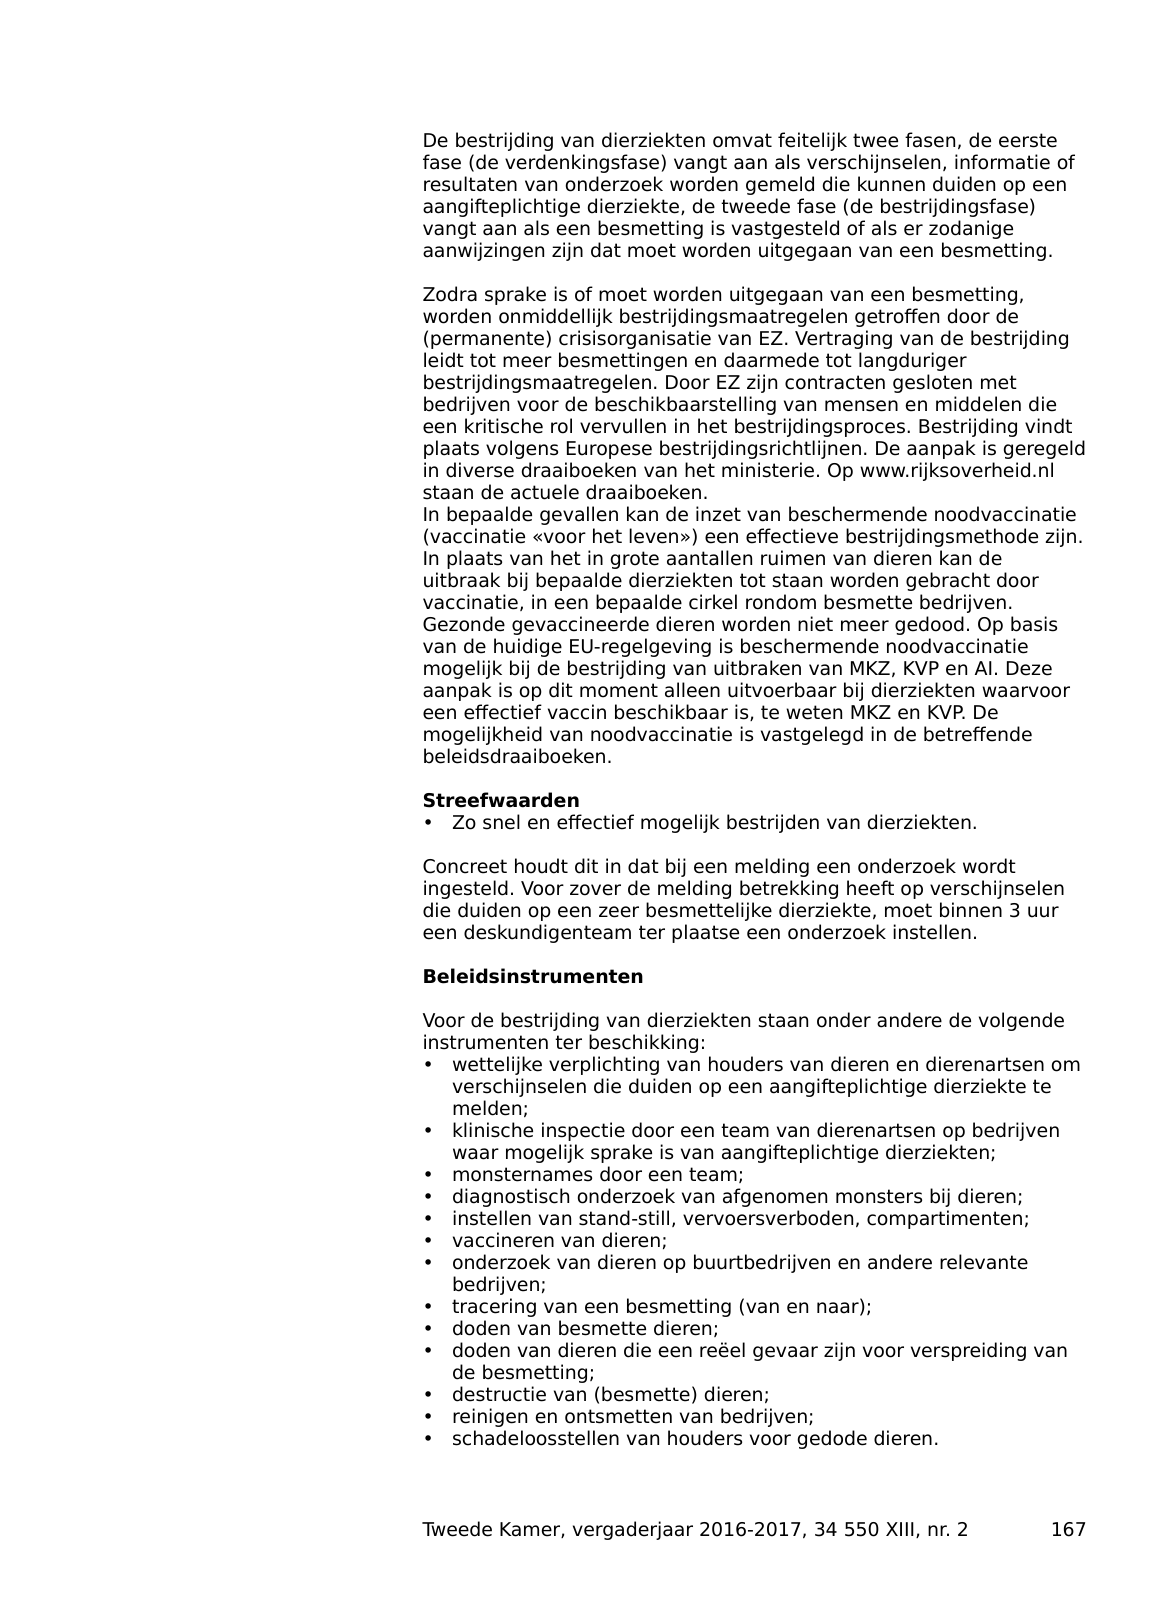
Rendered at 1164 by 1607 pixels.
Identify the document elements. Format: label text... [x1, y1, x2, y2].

subtitle Streefwaarden [422, 790, 1087, 812]
text • wettelijke verplichting van houders van dieren en dierenartsen om verschijnselen die duiden op een aangifteplichtige dierziekte te melden; [422, 1054, 1087, 1120]
text • monsternames door een team; [422, 1164, 1087, 1186]
text • onderzoek van dieren op buurtbedrijven en andere relevante bedrijven; [422, 1252, 1087, 1296]
text Voor de bestrijding van dierziekten staan onder andere de volgende instrumenten ter beschikking: [422, 1010, 1087, 1054]
text • doden van dieren die een reëel gevaar zijn voor verspreiding van de besmetting; [422, 1340, 1087, 1384]
text • diagnostisch onderzoek van afgenomen monsters bij dieren; [422, 1186, 1087, 1208]
text In bepaalde gevallen kan de inzet van beschermende noodvaccinatie (vaccinatie «voor het leven») een effectieve bestrijdingsmethode zijn. In plaats van het in grote aantallen ruimen van dieren kan de uitbraak bij bepaalde dierziekten tot staan worden gebracht door vaccinatie, in een bepaalde cirkel rondom besmette bedrijven. Gezonde gevaccineerde dieren worden niet meer gedood. Op basis van de huidige EU-regelgeving is beschermende noodvaccinatie mogelijk bij de bestrijding van uitbraken van MKZ, KVP en AI. Deze aanpak is op dit moment alleen uitvoerbaar bij dierziekten waarvoor een effectief vaccin beschikbaar is, te weten MKZ en KVP. De mogelijkheid van noodvaccinatie is vastgelegd in de betreffende beleidsdraaiboeken. [422, 504, 1087, 767]
text • klinische inspectie door een team van dierenartsen op bedrijven waar mogelijk sprake is van aangifteplichtige dierziekten; [422, 1120, 1087, 1164]
text • reinigen en ontsmetten van bedrijven; [422, 1406, 1087, 1428]
text • doden van besmette dieren; [422, 1318, 1087, 1340]
text Concreet houdt dit in dat bij een melding een onderzoek wordt ingesteld. Voor zover de melding betrekking heeft op verschijnselen die duiden op een zeer besmettelijke dierziekte, moet binnen 3 uur een deskundigenteam ter plaatse een onderzoek instellen. [422, 856, 1087, 944]
text • instellen van stand-still, vervoersverboden, compartimenten; [422, 1208, 1087, 1230]
text Zodra sprake is of moet worden uitgegaan van een besmetting, worden onmiddellijk bestrijdingsmaatregelen getroffen door de (permanente) crisisorganisatie van EZ. Vertraging van de bestrijding leidt tot meer besmettingen en daarmede tot langduriger bestrijdingsmaatregelen. Door EZ zijn contracten gesloten met bedrijven voor de beschikbaarstelling van mensen en middelen die een kritische rol vervullen in het bestrijdingsproces. Bestrijding vindt plaats volgens Europese bestrijdingsrichtlijnen. De aanpak is geregeld in diverse draaiboeken van het ministerie. Op www.rijksoverheid.nl staan de actuele draaiboeken. [422, 284, 1087, 504]
text De bestrijding van dierziekten omvat feitelijk twee fasen, de eerste fase (de verdenkingsfase) vangt aan als verschijnselen, informatie of resultaten van onderzoek worden gemeld die kunnen duiden op een aangifteplichtige dierziekte, de tweede fase (de bestrijdingsfase) vangt aan als een besmetting is vastgesteld of als er zodanige aanwijzingen zijn dat moet worden uitgegaan van een besmetting. [422, 130, 1087, 262]
text • tracering van een besmetting (van en naar); [422, 1296, 1087, 1318]
text • Zo snel en effectief mogelijk bestrijden van dierziekten. [422, 812, 1087, 834]
text • schadeloosstellen van houders voor gedode dieren. [422, 1428, 1087, 1450]
text • destructie van (besmette) dieren; [422, 1384, 1087, 1406]
text • vaccineren van dieren; [422, 1230, 1087, 1252]
subtitle Beleidsinstrumenten [422, 966, 1087, 988]
